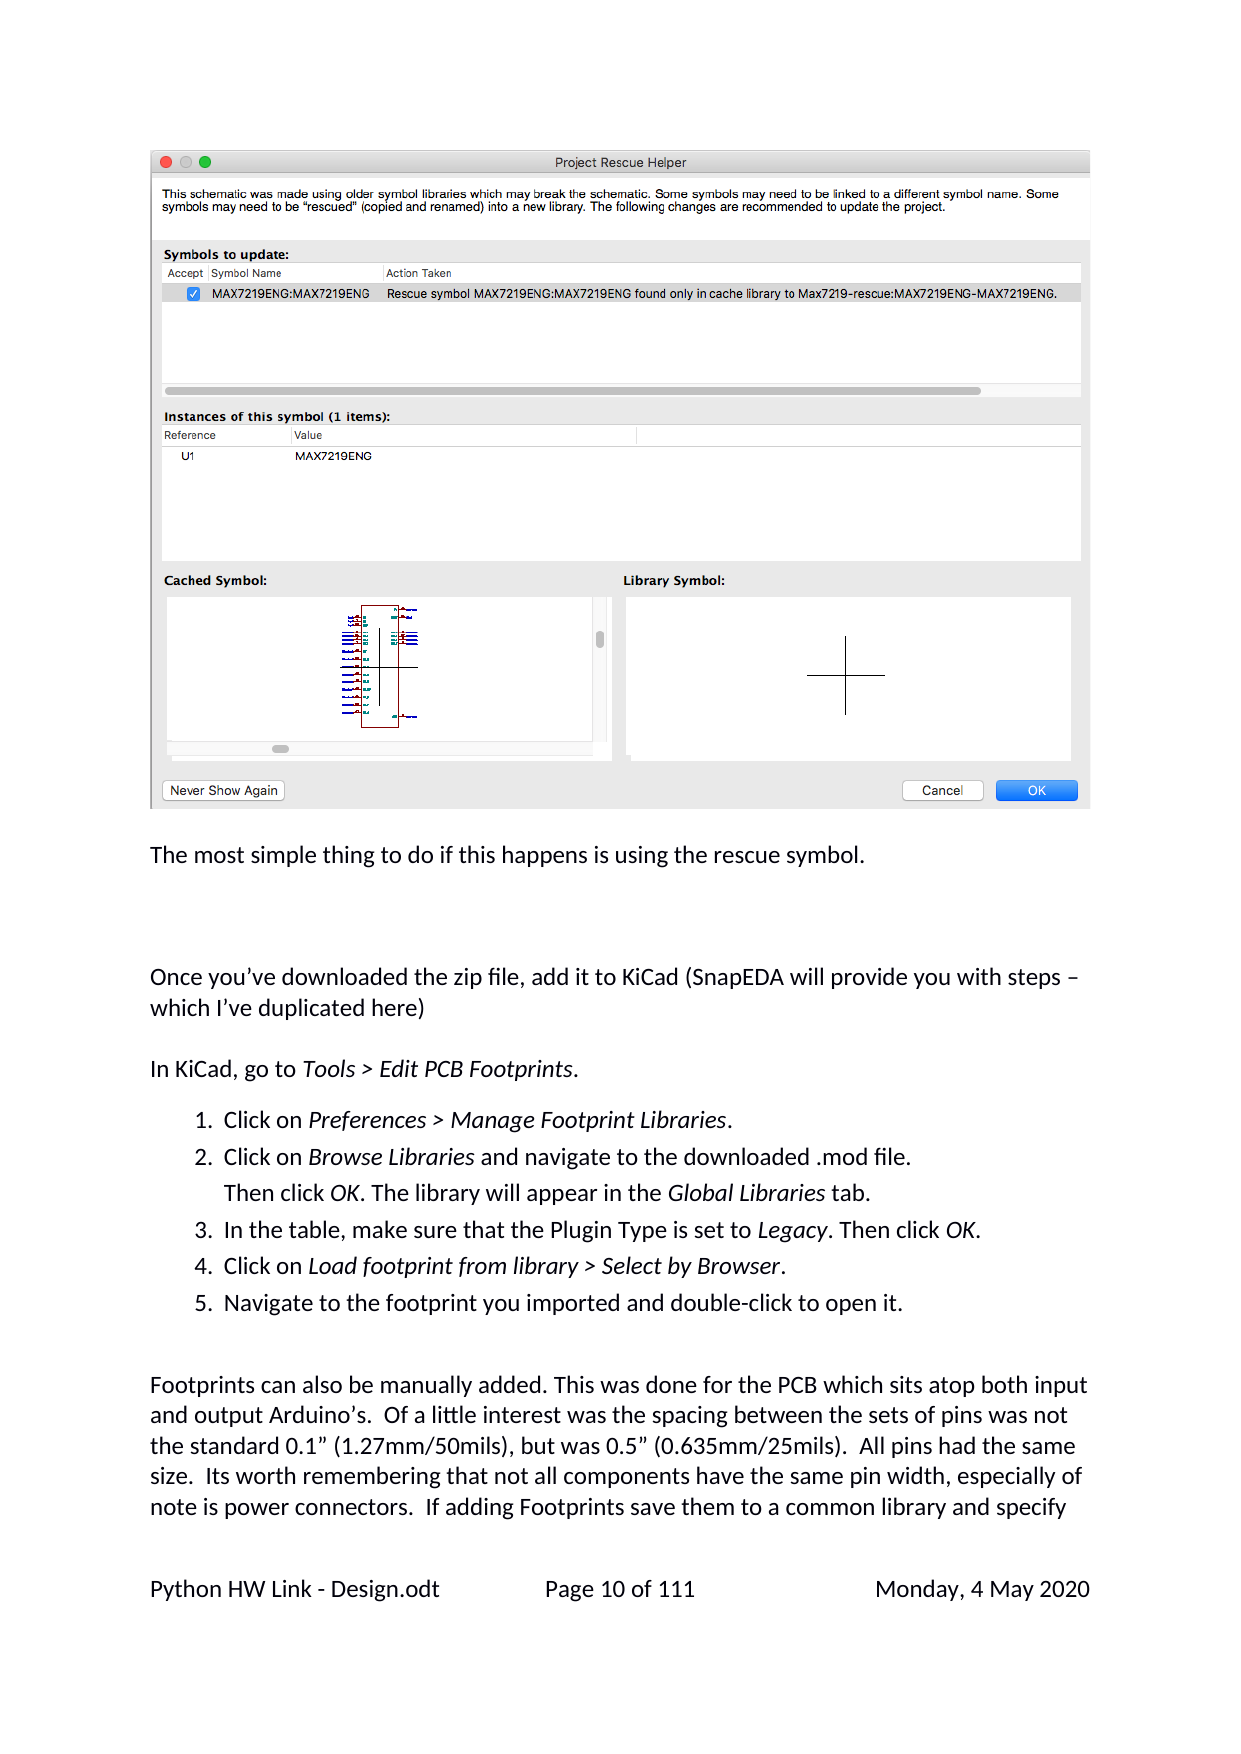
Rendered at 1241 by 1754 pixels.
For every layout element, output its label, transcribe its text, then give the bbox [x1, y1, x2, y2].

picture [150, 150, 1091, 809]
list Navigate to the footprint you imported and double-click to open it. [194, 1287, 1090, 1318]
list Click on Load footprint from library > Select by Browser. [194, 1251, 1090, 1281]
text The most simple thing to do if this happens is using the rescue symbol. [150, 839, 1090, 870]
text In KiCad, go to Tools > Edit PCB Footprints. [150, 1053, 1090, 1084]
list Click on Preferences > Manage Footprint Libraries. [194, 1104, 1090, 1135]
list In the table, make sure that the Plugin Type is set to Legacy. Then click OK. [194, 1214, 1090, 1244]
text Footprints can also be manually added. This was done for the PCB which sits atop both input and output Arduino’s. Of a little interest was the spacing between the sets of pins was not the standard 0.1” (1.27mm/50mils), but was 0.5” (0.635mm/25mils). All pins had the same size. Its worth remembering that not all components have the same pin width, especially of note is power connectors. If adding Footprints save them to a common library and specify [150, 1369, 1090, 1521]
text Once you’ve downloaded the zip file, add it to KiCad (SnapEDA will provide you with steps – which I’ve duplicated here) [150, 962, 1090, 1023]
list Click on Browse Libraries and navigate to the downloaded .mod file. Then click OK. The library will appear in the Global Libraries tab. [194, 1141, 1090, 1208]
